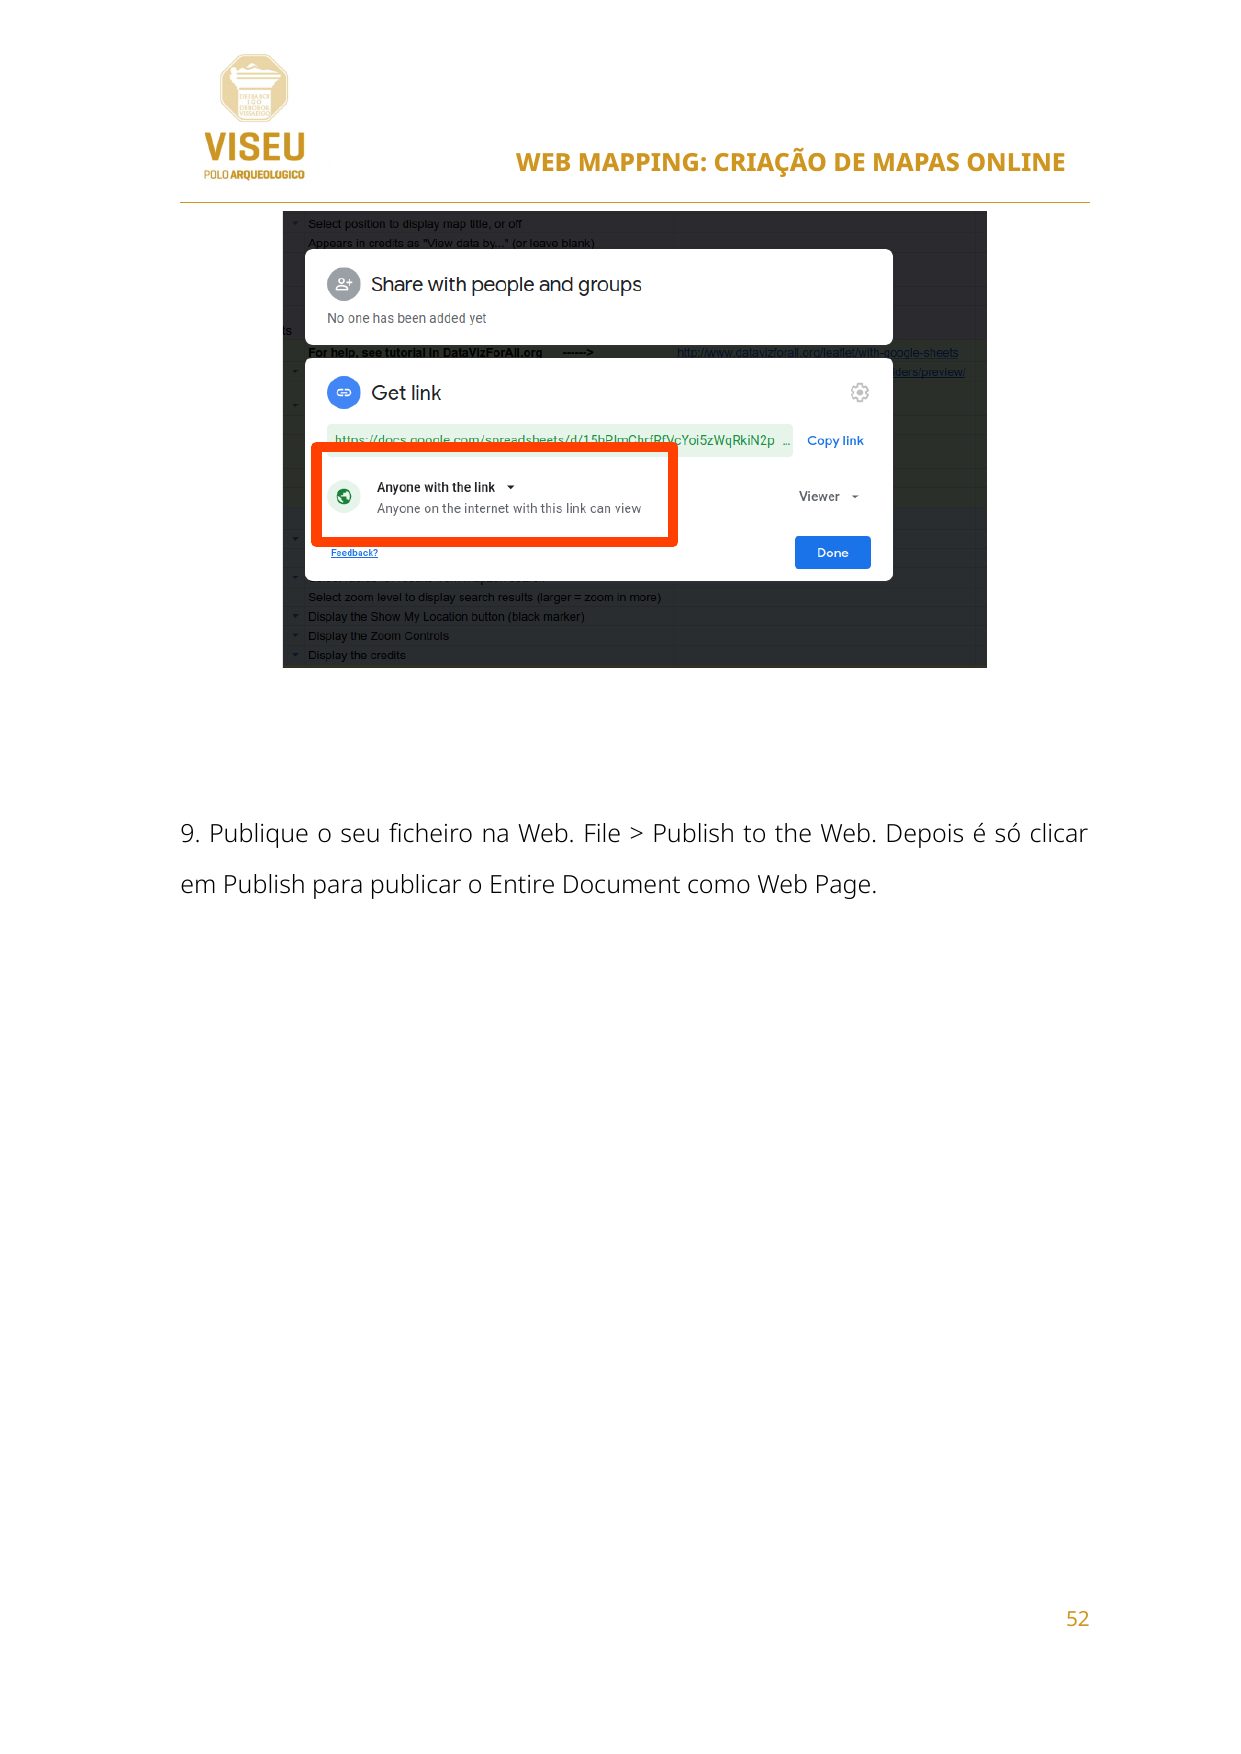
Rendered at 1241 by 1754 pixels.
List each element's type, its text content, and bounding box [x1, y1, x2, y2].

picture [282, 211, 987, 668]
text 9. Publique o seu ficheiro na Web. File > Publish to the Web. Depois é só clicar em Publish para publicar o Entire Document como Web Page. [180, 816, 1090, 901]
